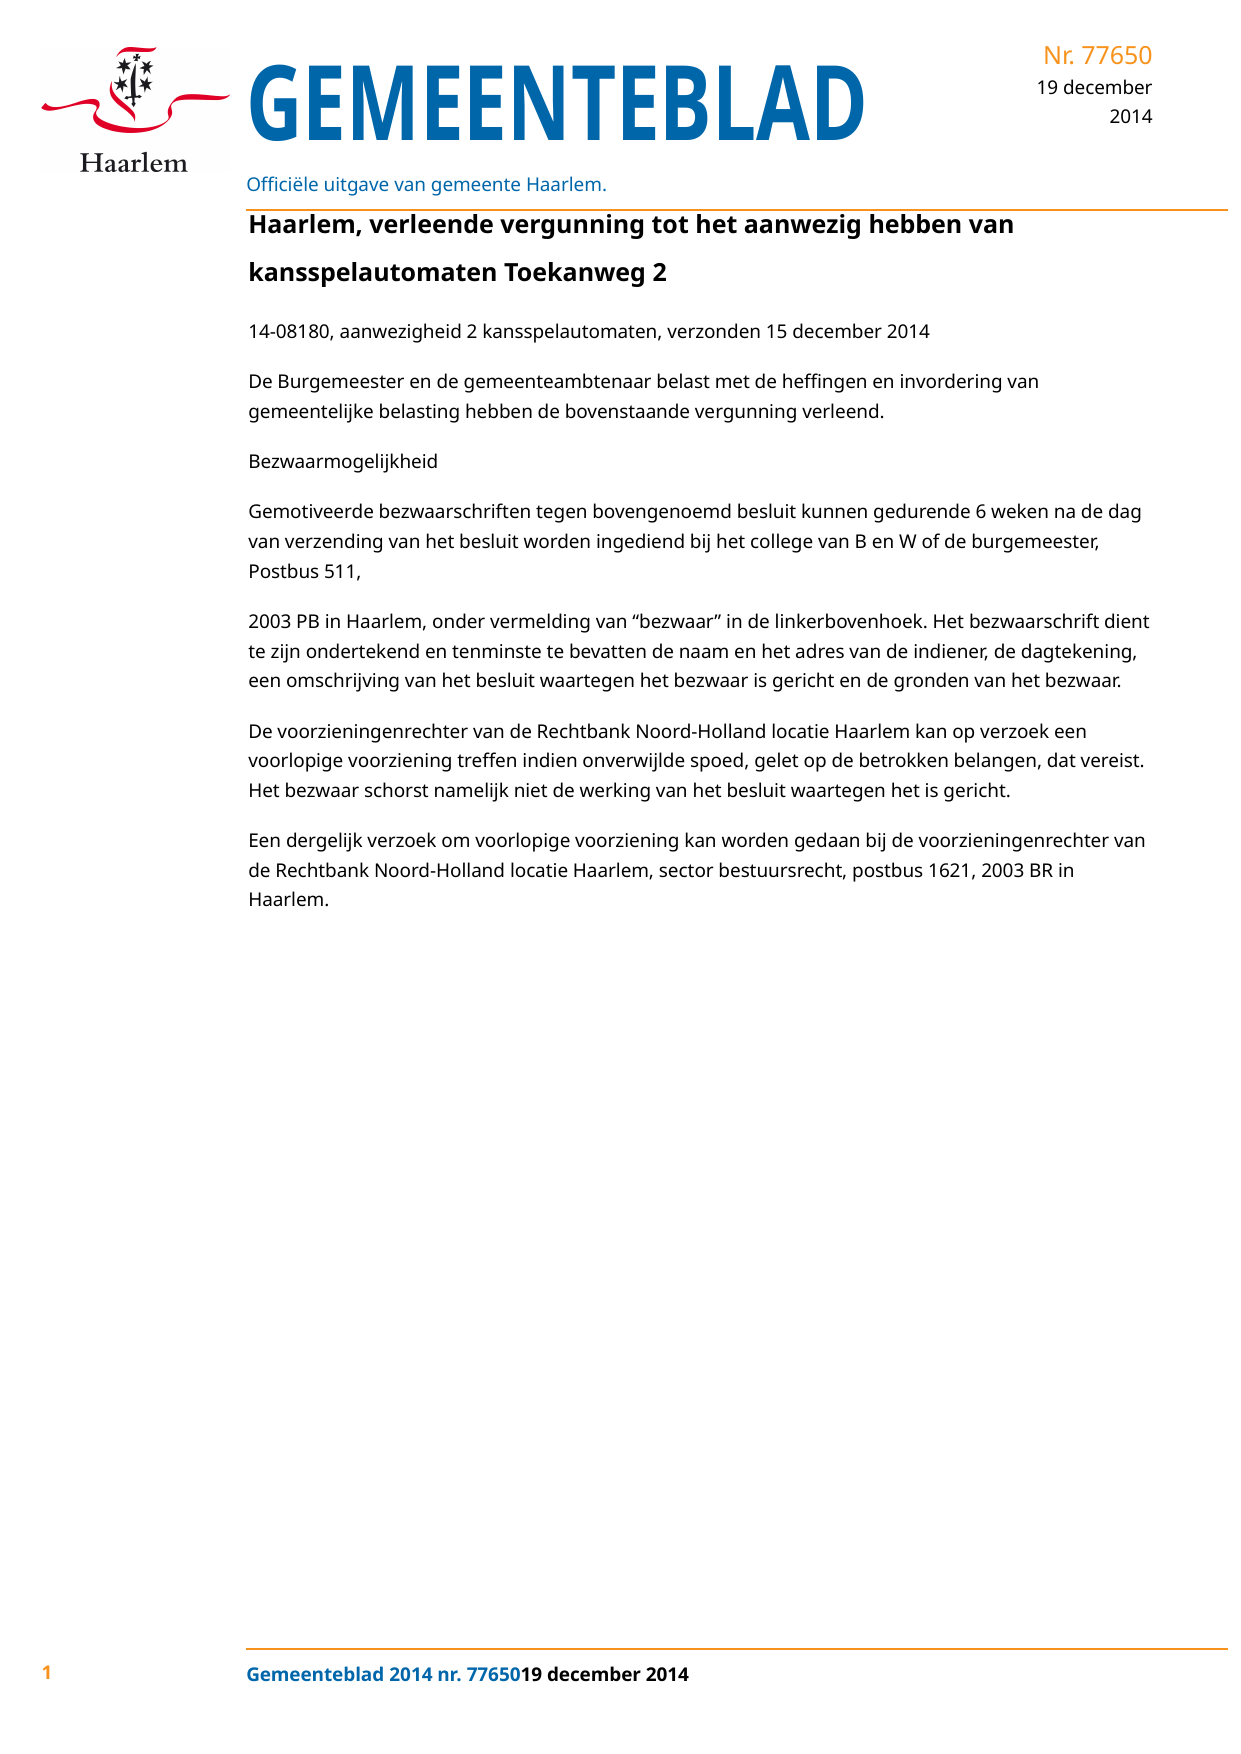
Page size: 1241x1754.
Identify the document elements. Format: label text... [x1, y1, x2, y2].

picture [41, 47, 231, 172]
text De voorzieningenrechter van de Rechtbank Noord-Holland locatie Haarlem kan op verzoek een voorlopige voorziening treffen indien onverwijlde spoed, gelet op de betrokken belangen, dat vereist. Het bezwaar schorst namelijk niet de werking van het besluit waartegen het is gericht. [248, 718, 1152, 803]
text Haarlem, verleende vergunning tot het aanwezig hebben van kansspelautomaten Toekanweg 2 [248, 211, 1152, 288]
text Bezwaarmogelijkheid [248, 448, 1152, 474]
text 2003 PB in Haarlem, onder vermelding van “bezwaar” in de linkerbovenhoek. Het bezwaarschrift dient te zijn ondertekend en tenminste te bevatten de naam en het adres van de indiener, de dagtekening, een omschrijving van het besluit waartegen het bezwaar is gericht en de gronden van het bezwaar. [248, 608, 1152, 693]
text De Burgemeester en de gemeenteambtenaar belast met de heffingen en invordering van gemeentelijke belasting hebben de bovenstaande vergunning verleend. [248, 368, 1152, 424]
text Een dergelijk verzoek om voorlopige voorziening kan worden gedaan bij de voorzieningenrechter van de Rechtbank Noord-Holland locatie Haarlem, sector bestuursrecht, postbus 1621, 2003 BR in Haarlem. [248, 827, 1152, 912]
text 14-08180, aanwezigheid 2 kansspelautomaten, verzonden 15 december 2014 [248, 318, 1152, 344]
text Gemotiveerde bezwaarschriften tegen bovengenoemd besluit kunnen gedurende 6 weken na de dag van verzending van het besluit worden ingediend bij het college van B en W of de burgemeester, Postbus 511, [248, 499, 1152, 584]
